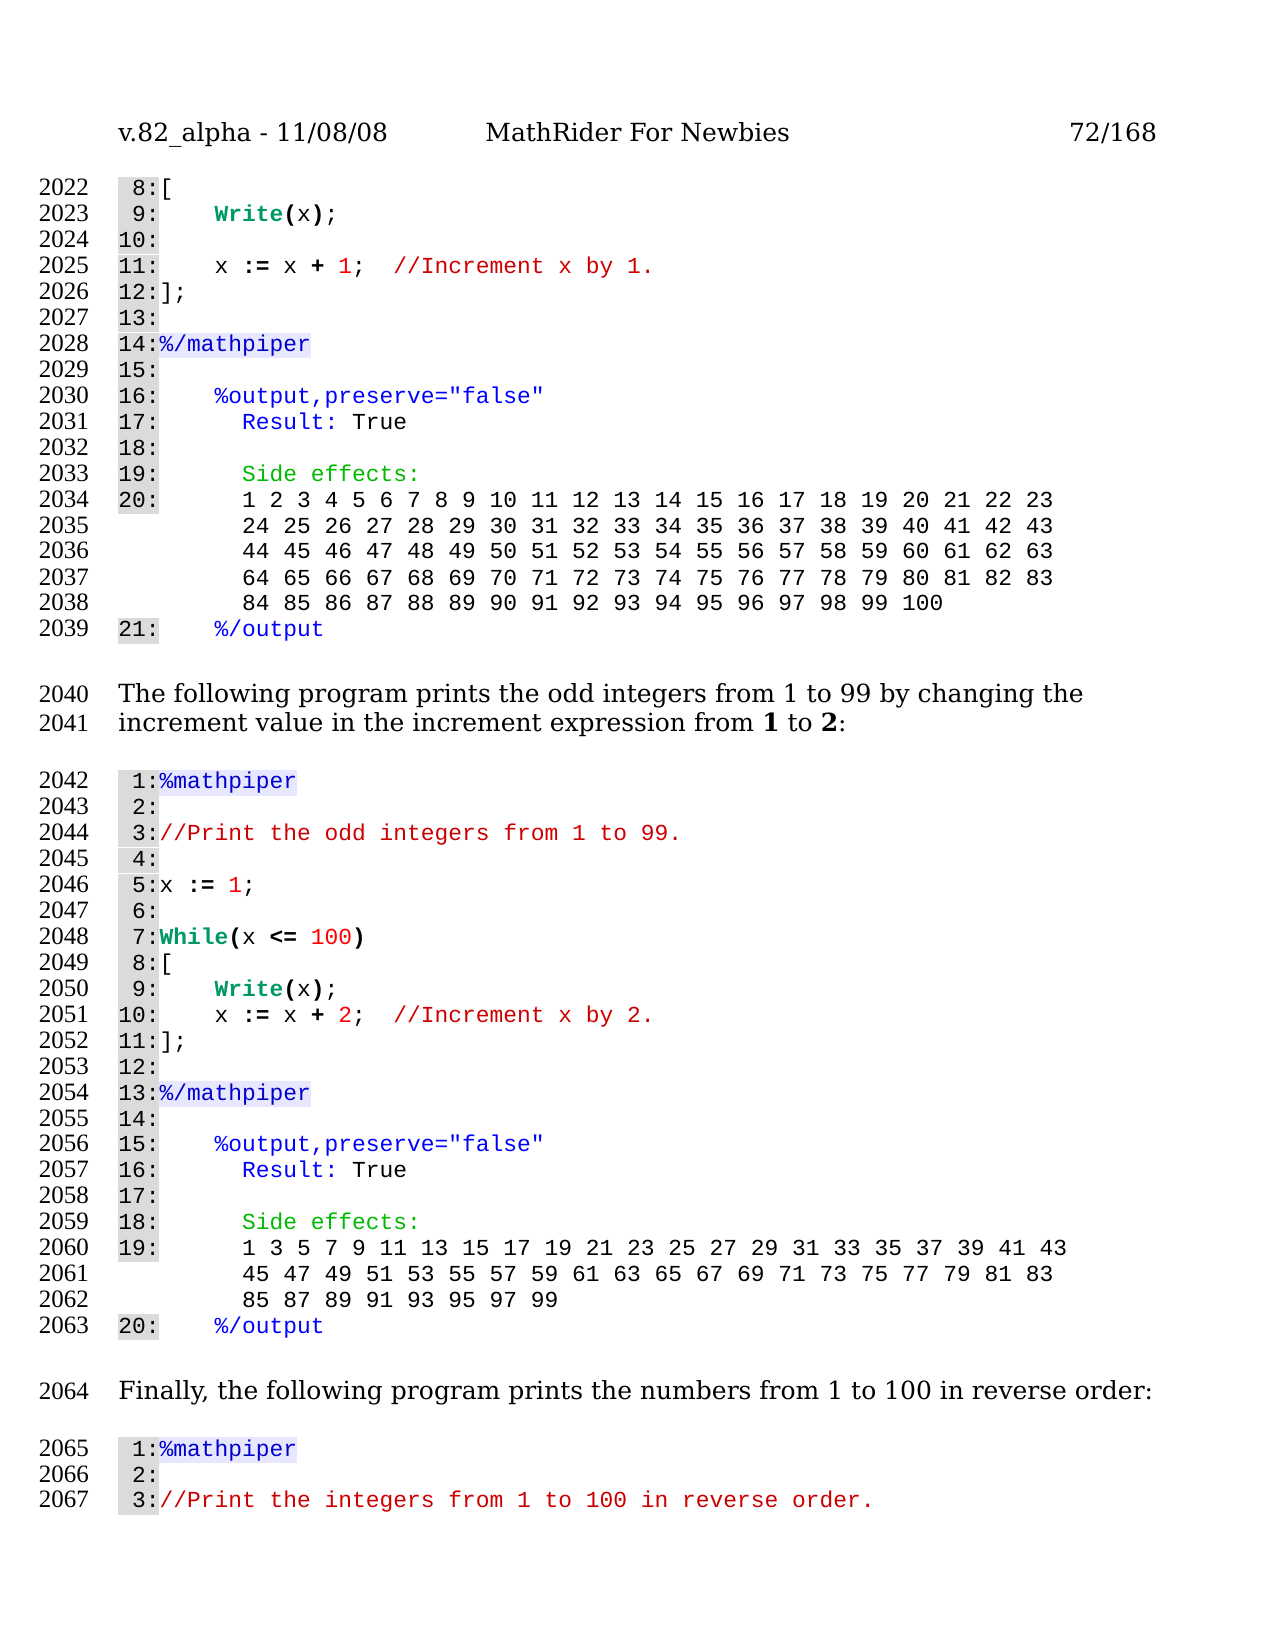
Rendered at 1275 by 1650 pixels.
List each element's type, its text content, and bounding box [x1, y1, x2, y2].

text 84 85 86 87 88 89 90 91 92 93 94 95 96 97 98 99 100 [118, 592, 1157, 618]
text 3://Print the integers from 1 to 100 in reverse order. [118, 1489, 1157, 1515]
text 18: Side effects: [118, 1211, 1157, 1237]
text 12:]; [118, 281, 1157, 306]
text 10: [118, 229, 1157, 254]
text 17: Result: True [118, 410, 1157, 436]
text 11:]; [118, 1029, 1157, 1055]
text 12: [118, 1055, 1157, 1081]
text 16: %output,preserve="false" [118, 384, 1157, 410]
text 6: [118, 899, 1157, 925]
text 13:%/mathpiper [118, 1081, 1157, 1107]
text 4: [118, 847, 1157, 873]
text 7:While(x <= 100) [118, 925, 1157, 951]
text 2: [118, 1463, 1157, 1489]
text 24 25 26 27 28 29 30 31 32 33 34 35 36 37 38 39 40 41 42 43 [118, 514, 1157, 540]
text 19: 1 3 5 7 9 11 13 15 17 19 21 23 25 27 29 31 33 35 37 39 41 43 [118, 1237, 1157, 1262]
text 14: [118, 1107, 1157, 1133]
text 15: [118, 358, 1157, 384]
text 15: %output,preserve="false" [118, 1133, 1157, 1159]
text 8:[ [118, 177, 1157, 203]
text Finally, the following program prints the numbers from 1 to 100 in reverse order: [118, 1376, 1157, 1405]
text 14:%/mathpiper [118, 332, 1157, 358]
text 17: [118, 1185, 1157, 1211]
text 11: x := x + 1; //Increment x by 1. [118, 254, 1157, 281]
text 45 47 49 51 53 55 57 59 61 63 65 67 69 71 73 75 77 79 81 83 [118, 1262, 1157, 1288]
text 1:%mathpiper [118, 1437, 1157, 1463]
text 9: Write(x); [118, 977, 1157, 1003]
text 44 45 46 47 48 49 50 51 52 53 54 55 56 57 58 59 60 61 62 63 [118, 540, 1157, 566]
text 2: [118, 796, 1157, 822]
text 19: Side effects: [118, 462, 1157, 488]
text 20: 1 2 3 4 5 6 7 8 9 10 11 12 13 14 15 16 17 18 19 20 21 22 23 [118, 488, 1157, 514]
text 16: Result: True [118, 1159, 1157, 1185]
text 10: x := x + 2; //Increment x by 2. [118, 1003, 1157, 1029]
text 20: %/output [118, 1314, 1157, 1340]
text 9: Write(x); [118, 203, 1157, 229]
text 5:x := 1; [118, 873, 1157, 899]
text 8:[ [118, 951, 1157, 977]
text The following program prints the odd integers from 1 to 99 by changing the increment value in the increment expression from 1 to 2: [118, 679, 1157, 738]
text 3://Print the odd integers from 1 to 99. [118, 822, 1157, 847]
text 85 87 89 91 93 95 97 99 [118, 1288, 1157, 1314]
text 18: [118, 436, 1157, 462]
text 13: [118, 306, 1157, 332]
text 1:%mathpiper [118, 770, 1157, 796]
text 64 65 66 67 68 69 70 71 72 73 74 75 76 77 78 79 80 81 82 83 [118, 566, 1157, 592]
text 21: %/output [118, 618, 1157, 644]
